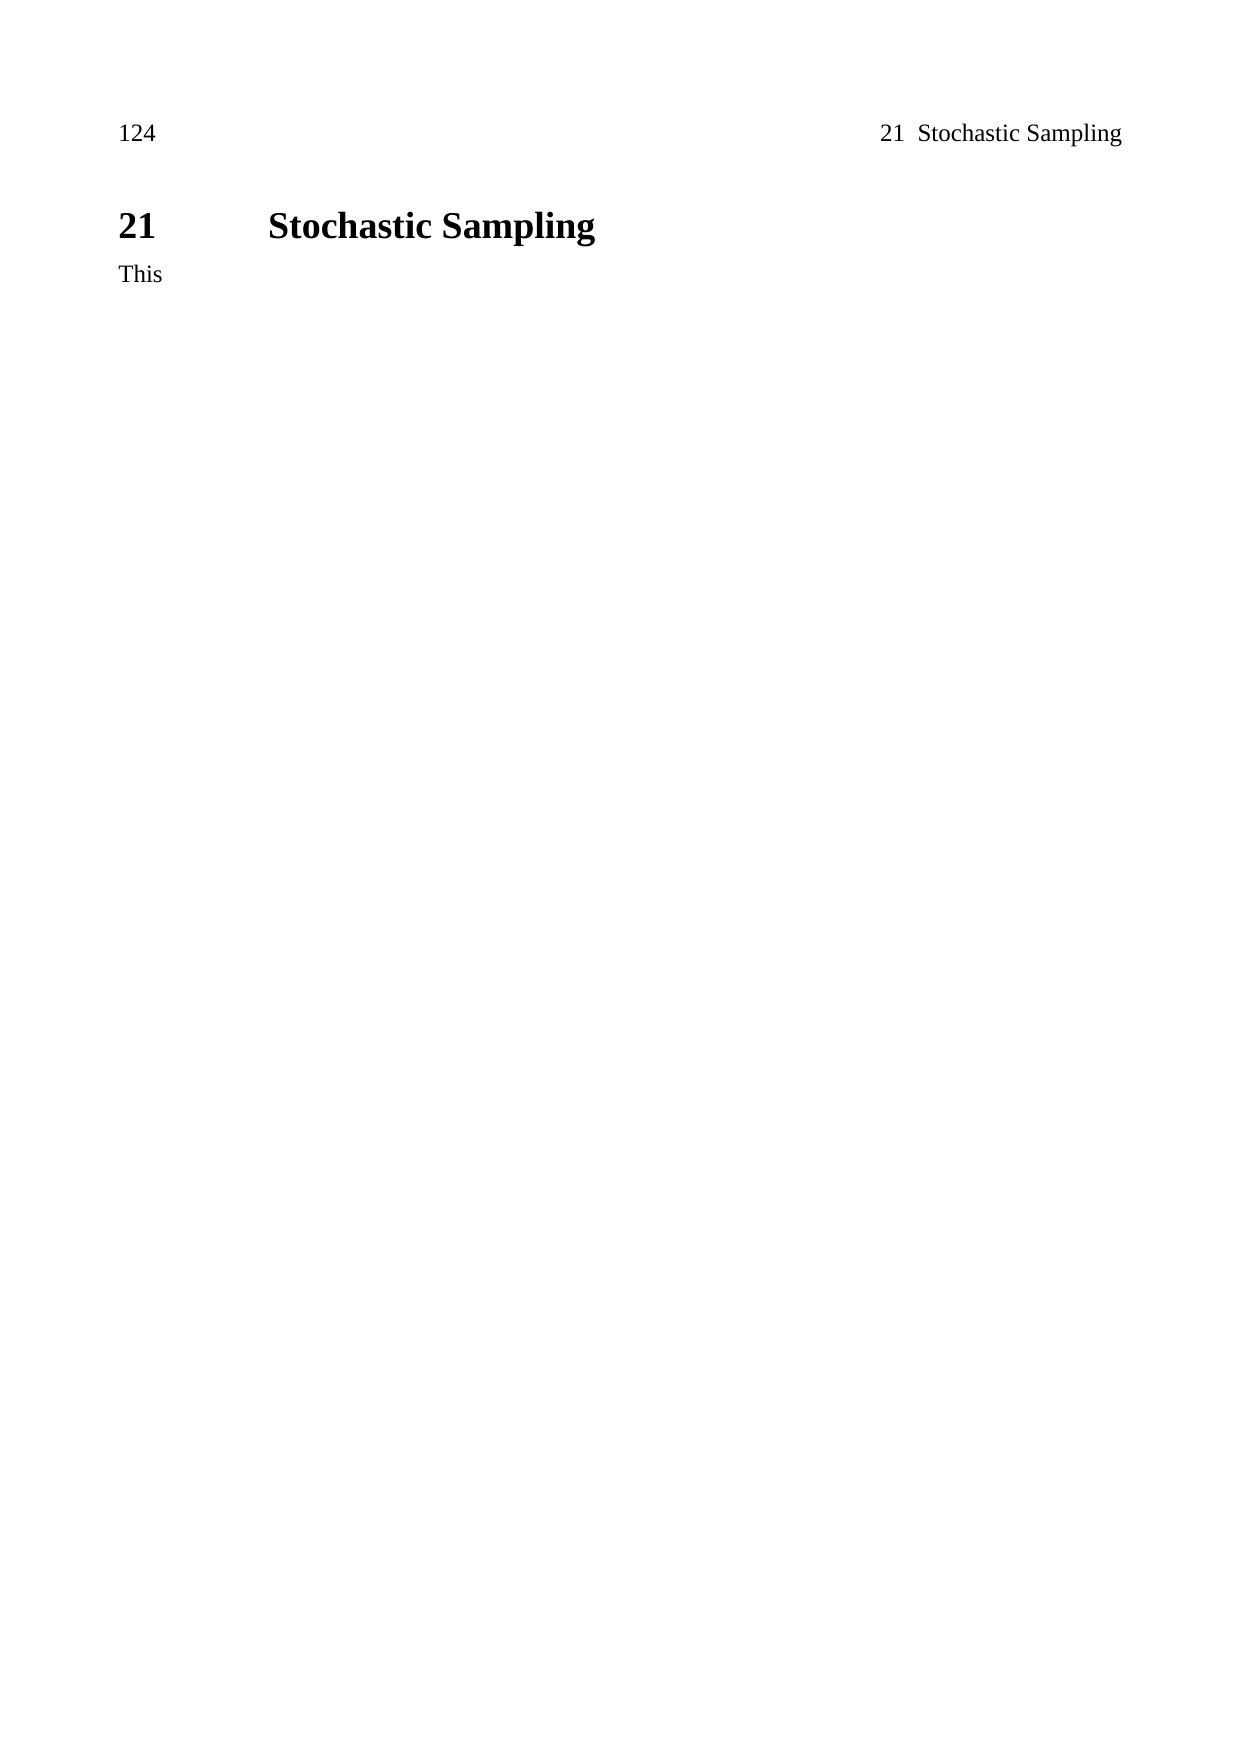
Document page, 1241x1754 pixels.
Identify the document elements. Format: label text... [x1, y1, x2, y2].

text This [118, 259, 1122, 288]
subtitle Stochastic Sampling [118, 203, 1122, 247]
